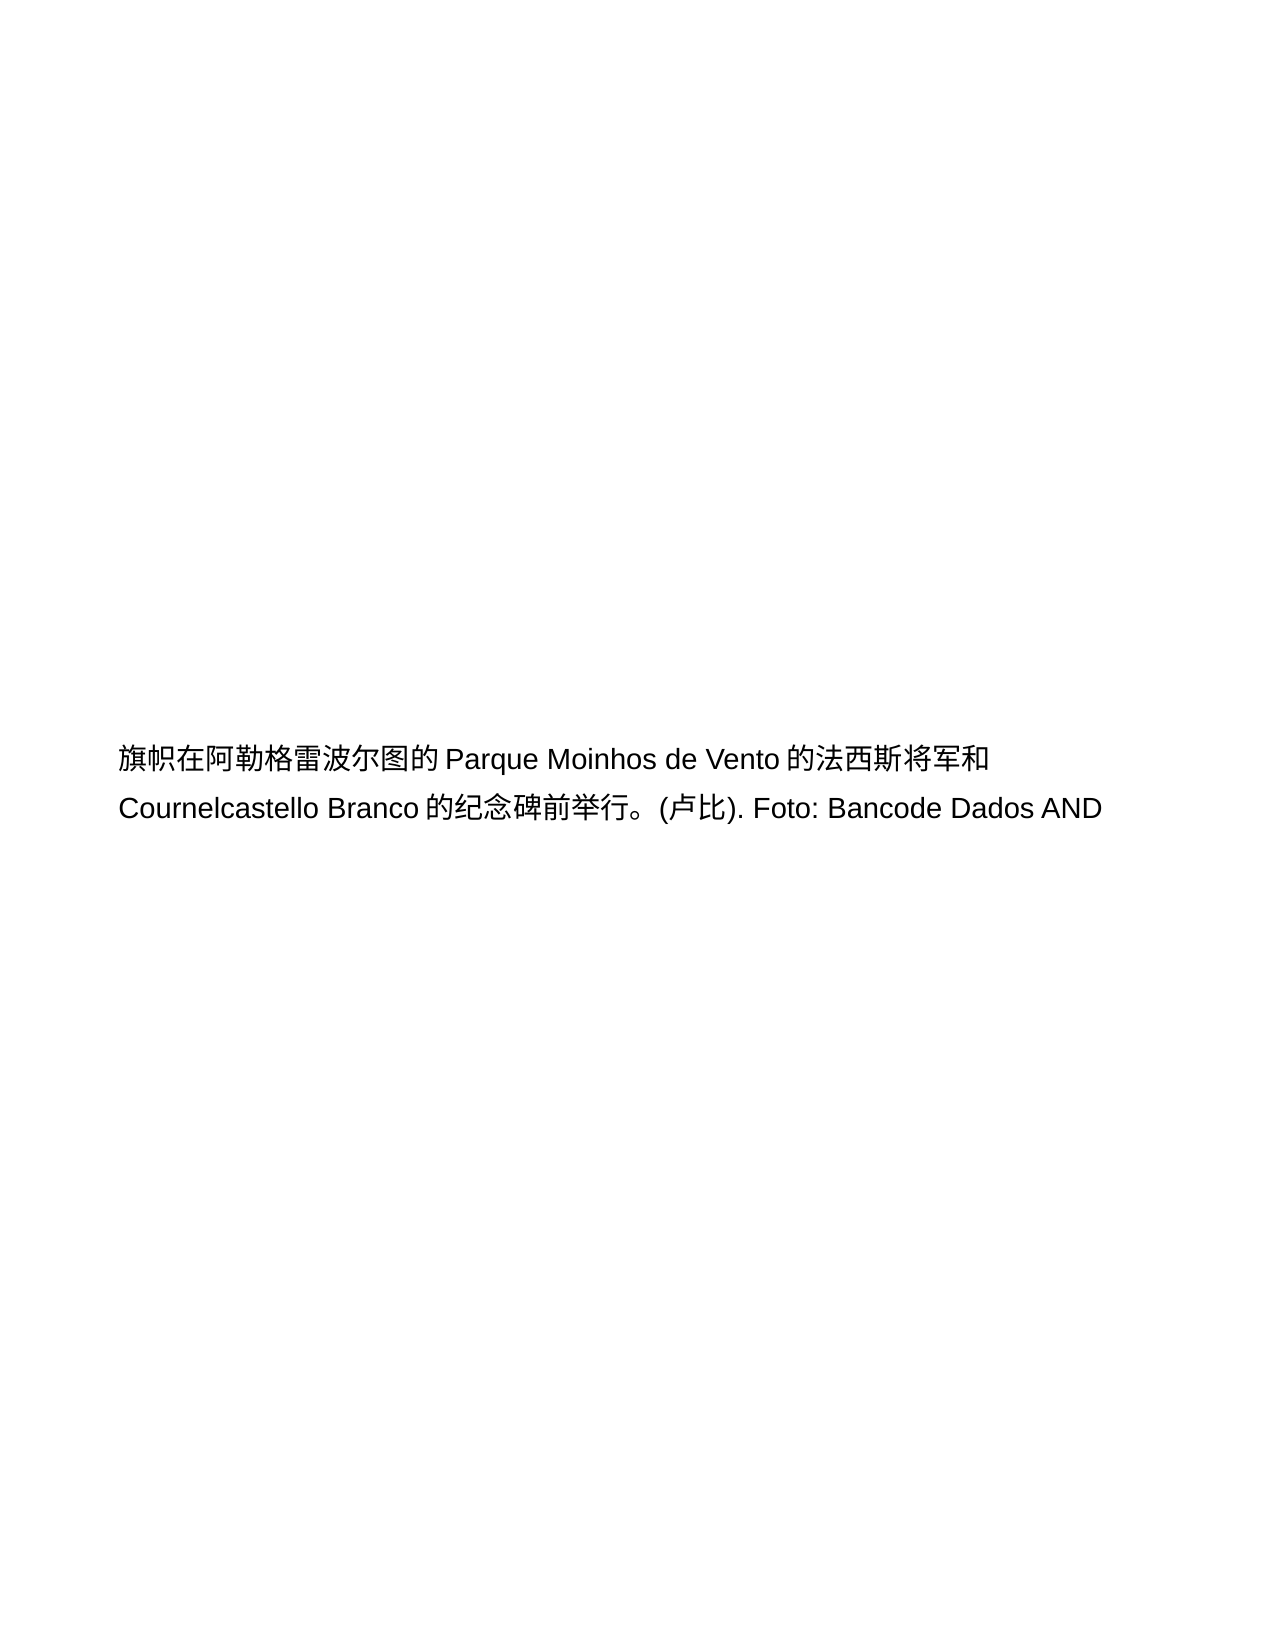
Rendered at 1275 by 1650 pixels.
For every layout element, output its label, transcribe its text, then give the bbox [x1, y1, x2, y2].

text 旗帜在阿勒格雷波尔图的Parque Moinhos de Vento的法西斯将军和Cournelcastello Branco的纪念碑前举行。(卢比). Foto: Bancode Dados AND [118, 118, 1157, 826]
